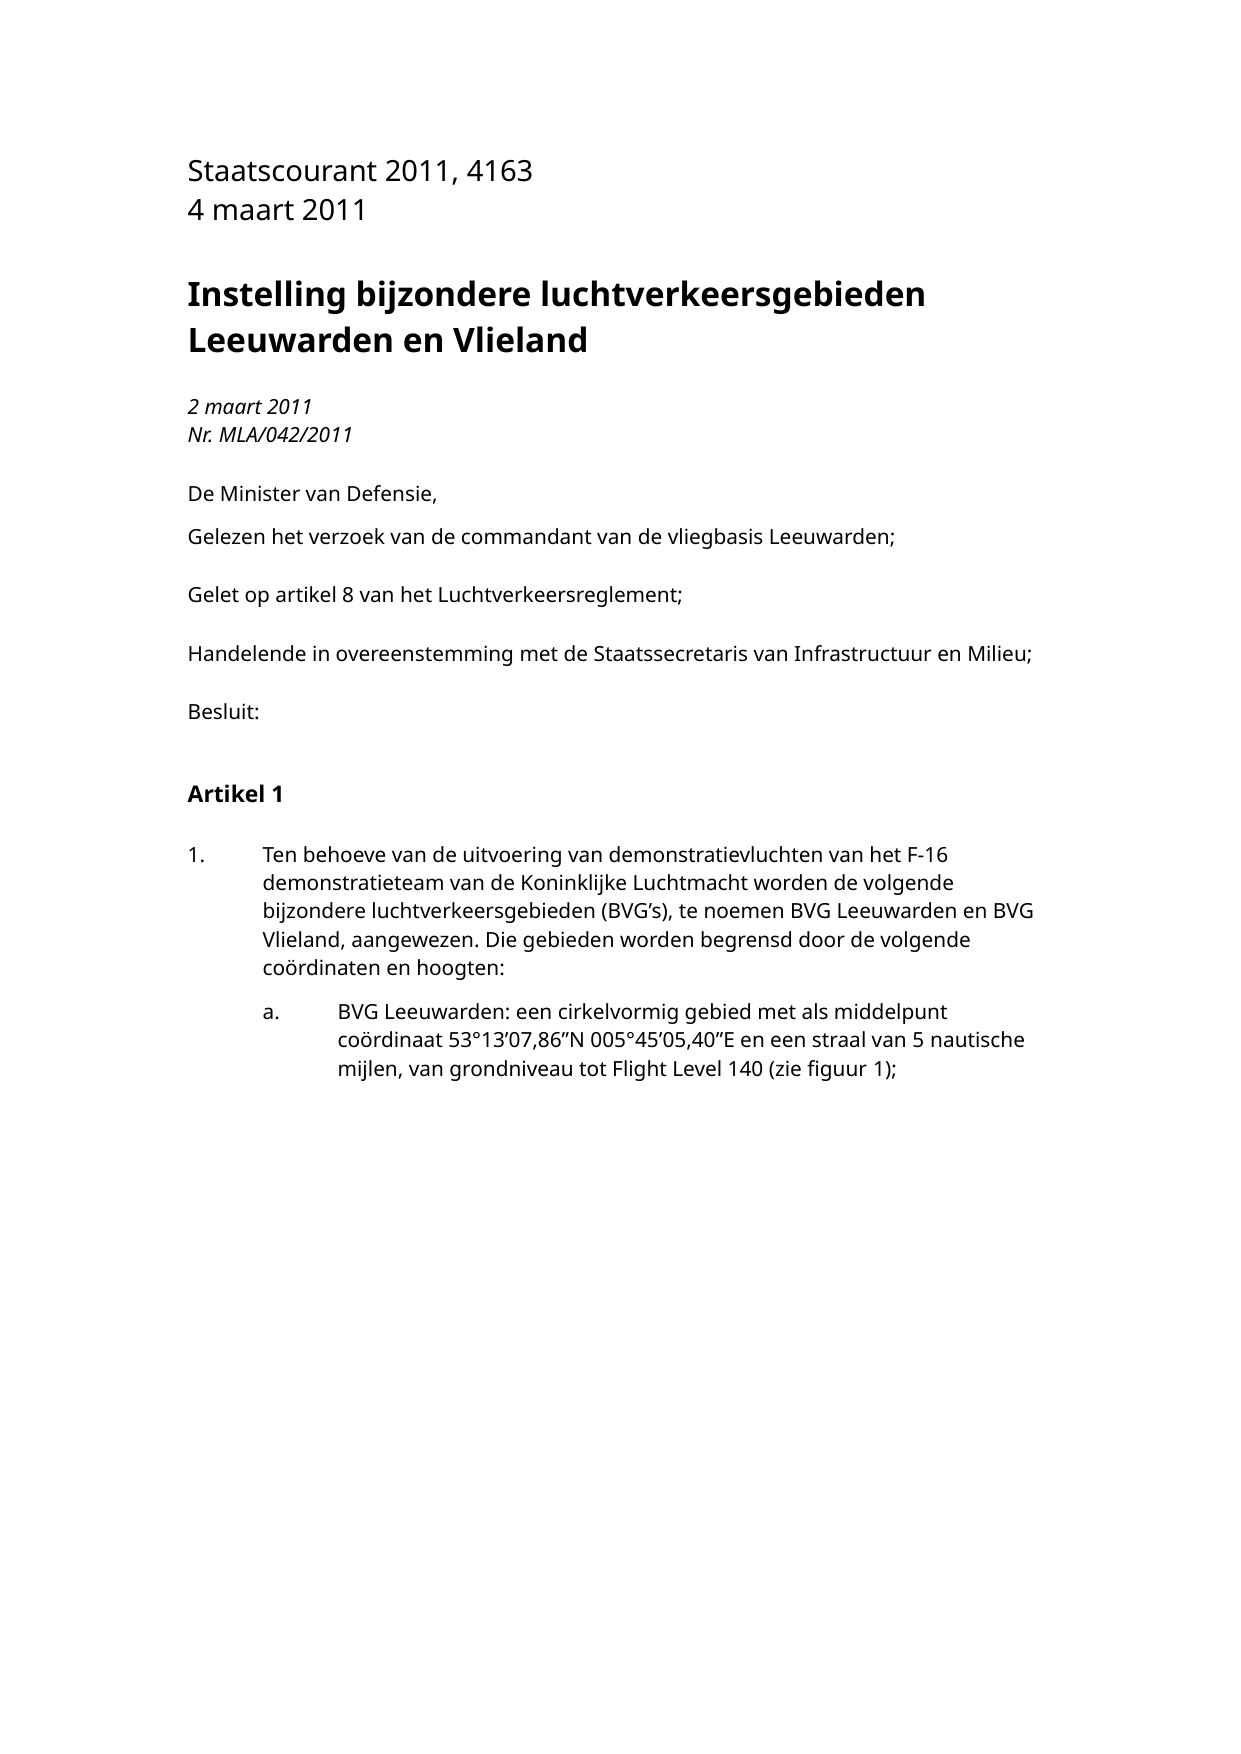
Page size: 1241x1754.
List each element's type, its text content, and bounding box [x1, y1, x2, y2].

text Besluit: [187, 697, 1053, 726]
text Gelet op artikel 8 van het Luchtverkeersreglement; [187, 581, 1053, 609]
text Staatscourant 2011, 4163 [187, 150, 1053, 190]
list BVG Leeuwarden: een cirkelvormig gebied met als middelpunt coördinaat 53°13’07,86”N 005°45’05,40”E en een straal van 5 nautische mijlen, van grondniveau tot Flight Level 140 (zie figuur 1); [262, 997, 1053, 1082]
text Nr. MLA/042/2011 [187, 420, 1053, 449]
list Ten behoeve van de uitvoering van demonstratievluchten van het F-16 demonstratieteam van de Koninklijke Luchtmacht worden de volgende bijzondere luchtverkeersgebieden (BVG’s), te noemen BVG Leeuwarden en BVG Vlieland, aangewezen. Die gebieden worden begrensd door de volgende coördinaten en hoogten: [187, 840, 1053, 982]
text 2 maart 2011 [187, 392, 1053, 420]
subtitle Instelling bijzondere luchtverkeersgebieden Leeuwarden en Vlieland [187, 271, 1053, 362]
text Handelende in overeenstemming met de Staatssecretaris van Infrastructuur en Milieu; [187, 639, 1053, 667]
subtitle Artikel 1 [187, 778, 1053, 810]
text 4 maart 2011 [187, 190, 1053, 229]
text Gelezen het verzoek van de commandant van de vliegbasis Leeuwarden; [187, 522, 1053, 551]
text De Minister van Defensie, [187, 479, 1053, 507]
